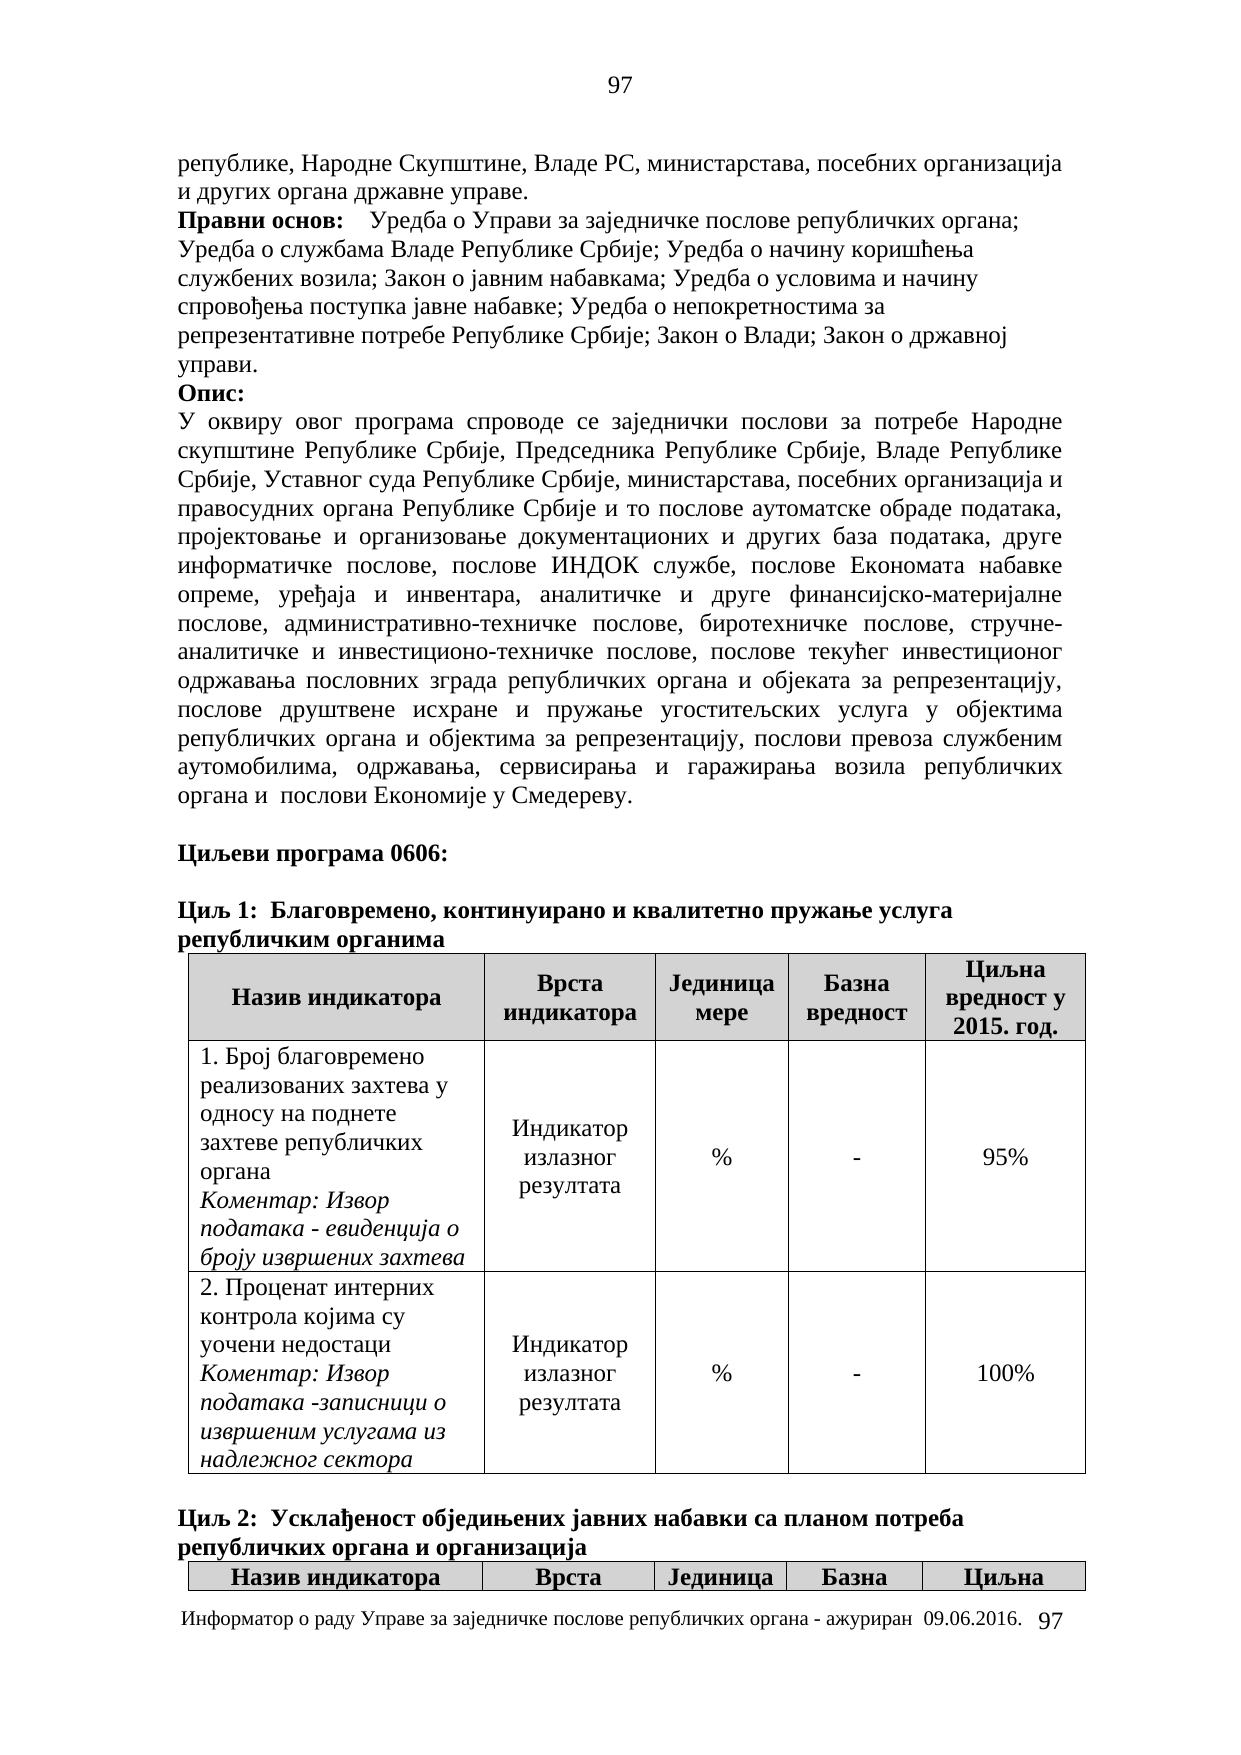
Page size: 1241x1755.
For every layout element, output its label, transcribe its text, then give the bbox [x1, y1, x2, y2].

table_header Циљна [923, 1562, 1085, 1590]
text Циљ 1: Благовремено, континуирано и квалитетно пружање услуга републичким органима [177, 866, 1063, 953]
table_cell 100% [926, 1272, 1085, 1473]
table_cell 2. Проценат интерних контрола којима су уочени недостаци Kоментар: Извор података -записници о извршеним услугама из надлежног сектора [189, 1272, 484, 1473]
table_header Базна [787, 1562, 922, 1590]
text Циљ 2: Усклађеност обједињених јавних набавки са планом потреба републичких органа и организација [177, 1503, 1063, 1561]
text У оквиру овог програма спроводе се заједнички послови за потребе Народне скупштине Републике Србије, Председника Републике Србије, Владе Републике Србије, Уставног суда Републике Србије, министарстава, посебних организација и правосудних органа Републике Србије и то послове аутоматске обраде података, пројектовање и организовање документационих и других база података, друге информатичке послове, послове ИНДОК службе, послове Економата набавке опреме, уређаја и инвентара, аналитичке и друге финансијско-материјалне послове, административно-техничке послове, биротехничке послове, стручне-аналитичке и инвестиционо-техничке послове, послове текућег инвестиционог одржавања пословних зграда републичких органа и објеката за репрезентацију, послове друштвене исхране и пружање угоститељских услуга у објектима републичких органа и објектима за репрезентацију, послови превоза службеним аутомобилима, одржавања, сервисирања и гаражирања возила републичких органа и послови Економије у Смедереву. [177, 406, 1063, 809]
table_header Јединица мере [656, 954, 788, 1040]
table_header Циљна вредност у 2015. год. [926, 954, 1085, 1040]
table_cell Индикатор излазног резултата [485, 1272, 655, 1473]
table_header Врста [483, 1562, 654, 1590]
table_cell % [656, 1041, 788, 1271]
table_header Назив индикатора [189, 954, 484, 1040]
table_cell 95% [926, 1041, 1085, 1271]
table_cell Индикатор излазног резултата [485, 1041, 655, 1271]
text Циљеви програма 0606: [177, 809, 1063, 866]
table_cell - [789, 1041, 925, 1271]
table_header Врста индикатора [485, 954, 655, 1040]
table_header Јединица [655, 1562, 786, 1590]
table_cell - [789, 1272, 925, 1473]
table_cell % [656, 1272, 788, 1473]
table_cell 1. Број благовремено реализованих захтева у односу на поднете захтеве републичких органа Kоментар: Извор података - евиденција о броју извршених захтева [189, 1041, 484, 1271]
table_header Базна вредност [789, 954, 925, 1040]
text републике, Народне Скупштине, Владе РС, министарстава, посебних организација и других органа државне управе. Правни основ: Уредба о Управи за заједничке послове републичких органа; Уредба о службама Владе Републике Србије; Уредба о начину коришћења службених возила; Закон о јавним набавкама; Уредба о условима и начину спровођења поступка јавне набавке; Уредба о непокретностима за репрезентативне потребе Републике Србије; Закон о Влади; Закон о државној управи. Опис: [177, 148, 1063, 406]
table_header Назив индикатора [189, 1562, 482, 1590]
